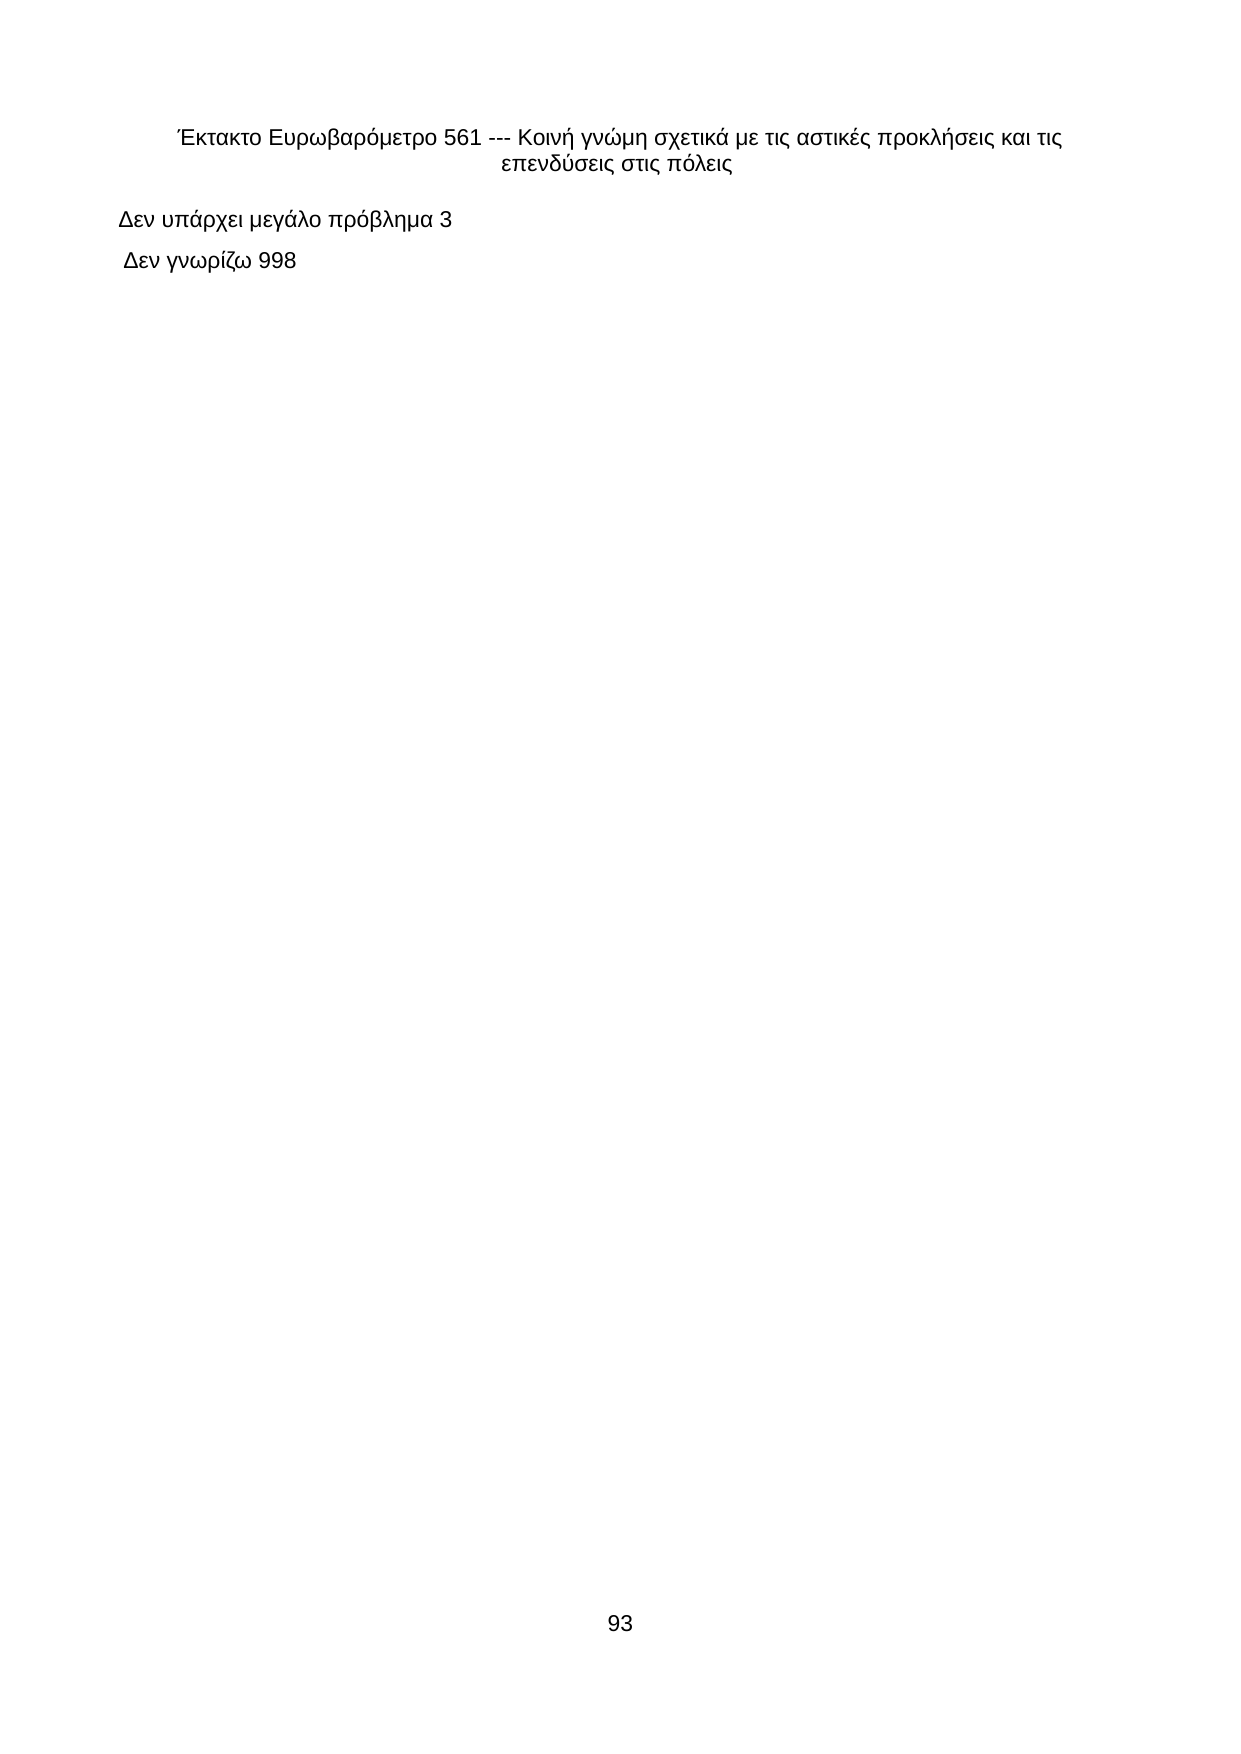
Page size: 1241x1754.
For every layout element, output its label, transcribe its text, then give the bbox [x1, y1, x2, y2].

text Δεν γνωρίζω 998 [118, 247, 1122, 273]
text Δεν υπάρχει μεγάλο πρόβλημα 3 [118, 206, 1122, 233]
